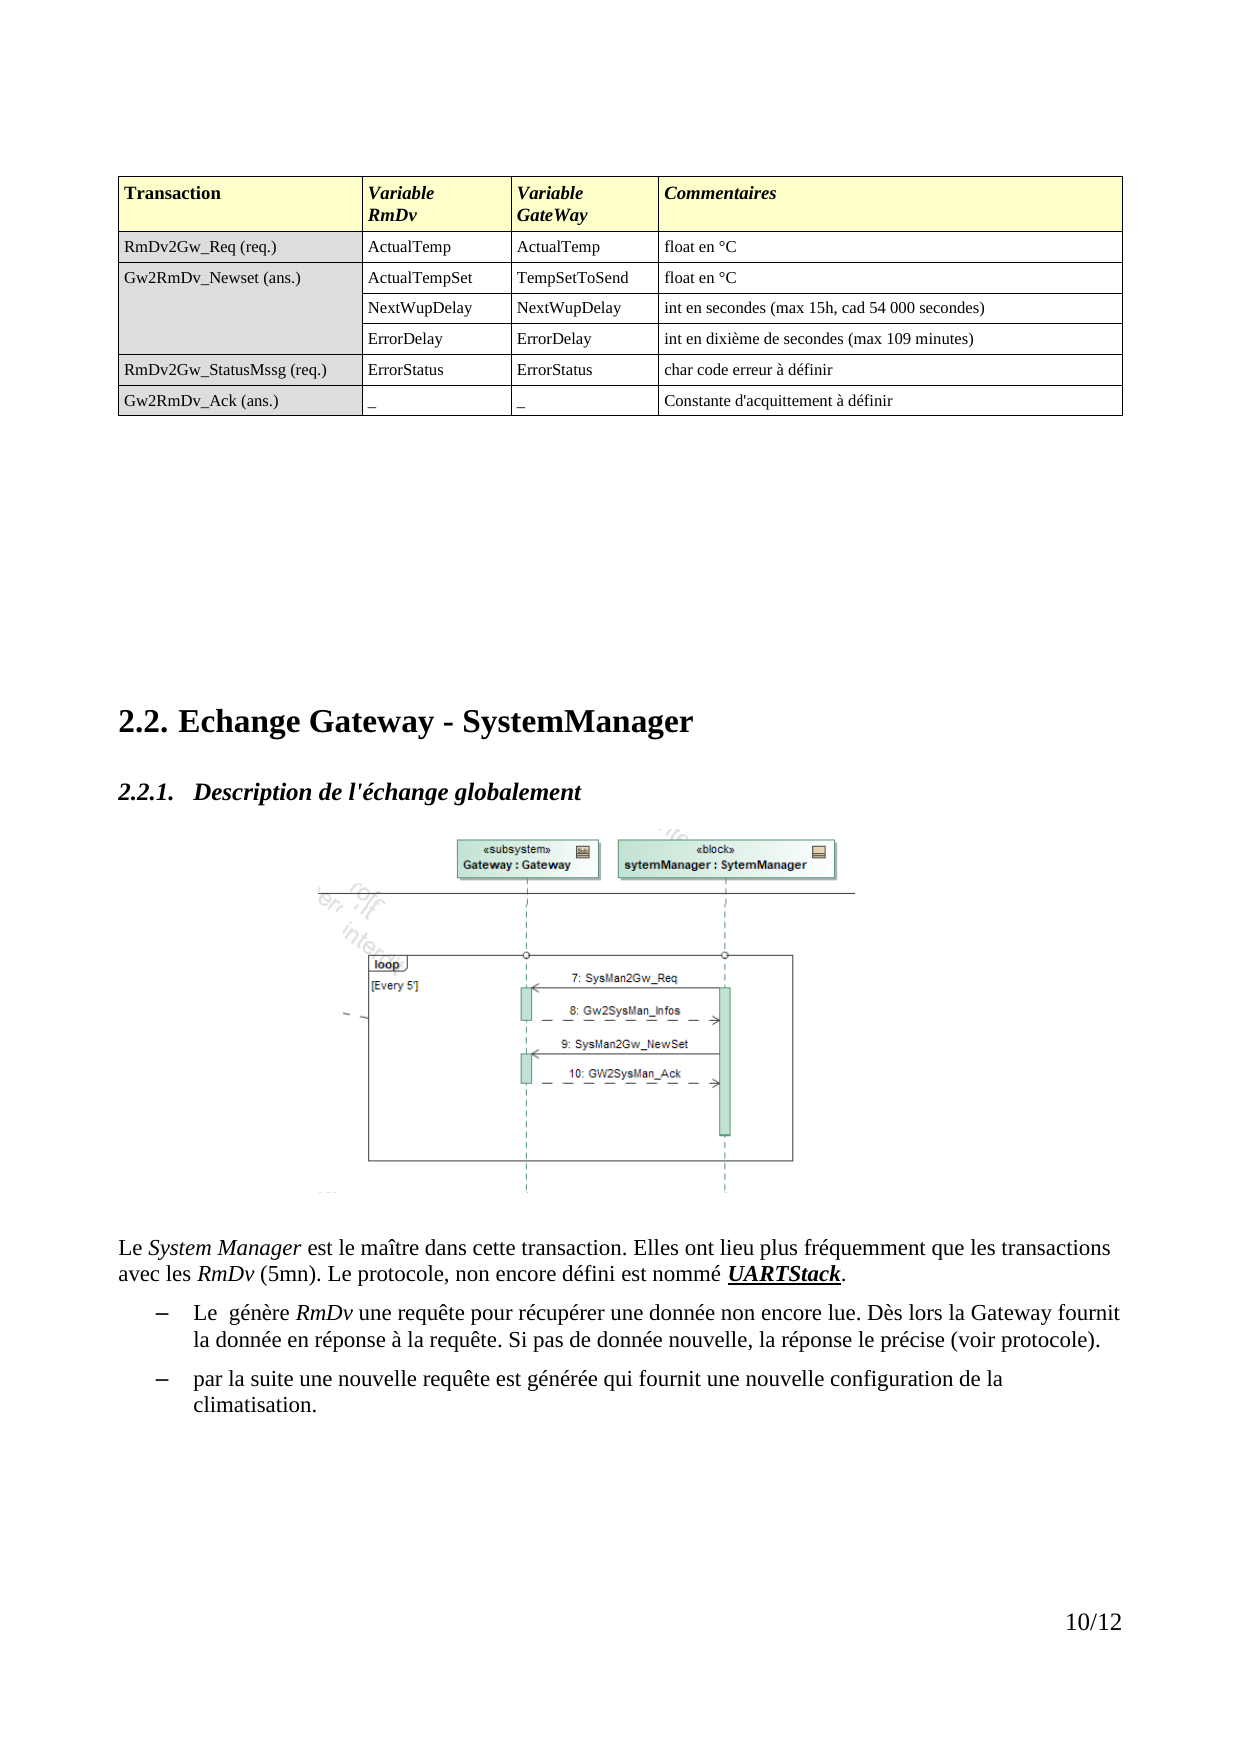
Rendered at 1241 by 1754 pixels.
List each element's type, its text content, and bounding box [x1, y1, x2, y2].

table_cell Constante d'acquittement à définir [659, 386, 1122, 415]
table_cell ActualTempSet [363, 263, 511, 293]
table_header Variable RmDv [363, 177, 511, 231]
table_cell _ [363, 386, 511, 415]
table_cell NextWupDelay [512, 294, 658, 323]
table_cell RmDv2Gw_StatusMssg (req.) [119, 355, 362, 385]
table_cell ActualTemp [512, 232, 658, 262]
table_header Variable GateWay [512, 177, 658, 231]
table_cell ErrorStatus [363, 355, 511, 385]
table_cell TempSetToSend [512, 263, 658, 293]
table_cell int en dixième de secondes (max 109 minutes) [659, 324, 1122, 354]
table_cell ErrorDelay [512, 324, 658, 354]
table_cell float en °C [659, 263, 1122, 293]
subtitle Echange Gateway - SystemManager [118, 701, 1122, 739]
table_cell _ [512, 386, 658, 415]
table_cell float en °C [659, 232, 1122, 262]
table_header Commentaires [659, 177, 1122, 231]
table_cell RmDv2Gw_Req (req.) [119, 232, 362, 262]
table_cell ErrorDelay [363, 324, 511, 354]
table_cell Gw2RmDv_Ack (ans.) [119, 386, 362, 415]
table_cell NextWupDelay [363, 294, 511, 323]
list Le génère RmDv une requête pour récupérer une donnée non encore lue. Dès lors la Gateway fournit la donnée en réponse à la requête. Si pas de donnée nouvelle, la réponse le précise (voir protocole). [156, 1299, 1122, 1352]
table_cell ActualTemp [363, 232, 511, 262]
table_cell char code erreur à définir [659, 355, 1122, 385]
table_header Transaction [119, 177, 362, 231]
table_cell ErrorStatus [512, 355, 658, 385]
text Le System Manager est le maître dans cette transaction. Elles ont lieu plus fréquemment que les transactions avec les RmDv (5mn). Le protocole, non encore défini est nommé UARTStack. [118, 1234, 1122, 1287]
table_cell Gw2RmDv_Newset (ans.) [119, 263, 362, 354]
list par la suite une nouvelle requête est générée qui fournit une nouvelle configuration de la climatisation. [156, 1364, 1122, 1417]
table_cell int en secondes (max 15h, cad 54 000 secondes) [659, 294, 1122, 323]
subtitle Description de l'échange globalement [118, 777, 1122, 806]
